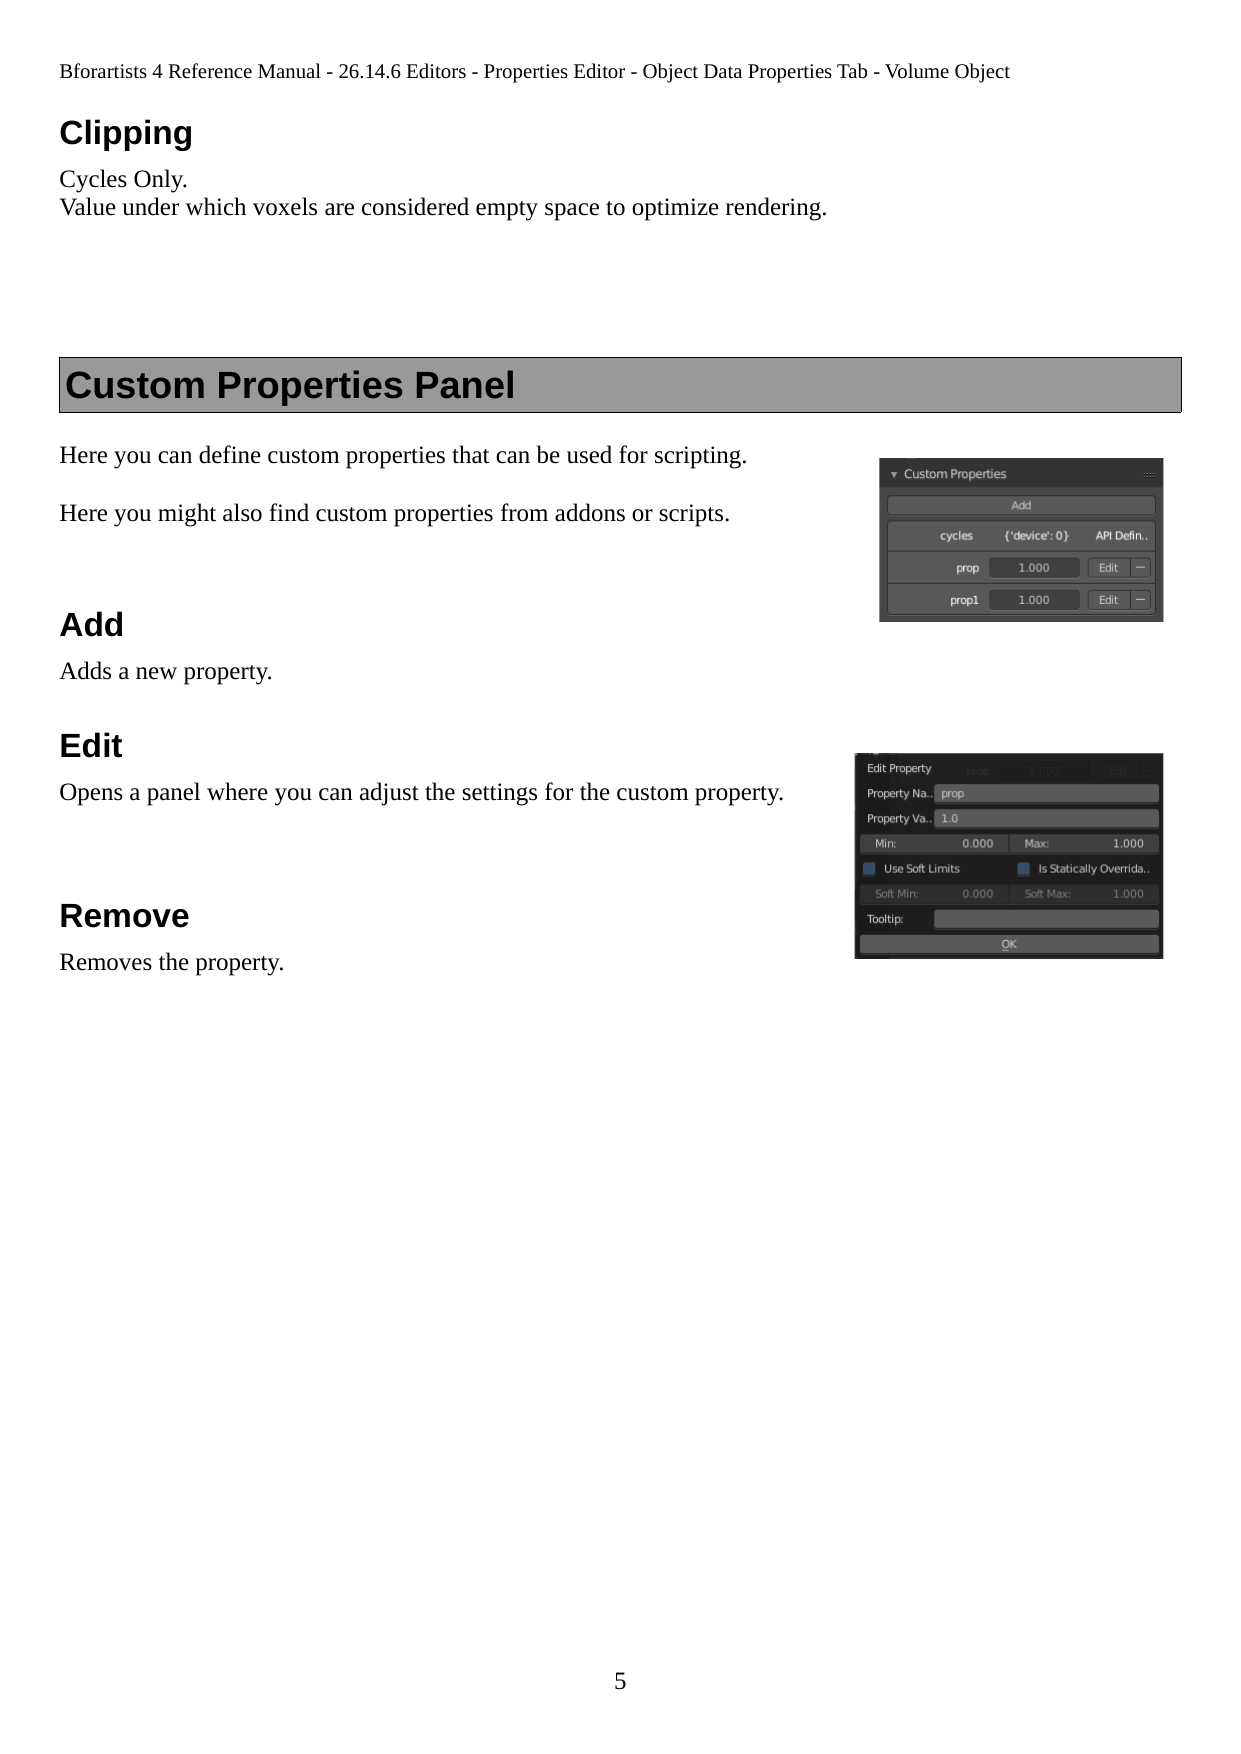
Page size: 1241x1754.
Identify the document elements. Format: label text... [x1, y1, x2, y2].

text Cycles Only. [59, 164, 1181, 192]
subtitle Add [59, 605, 1181, 644]
subtitle Edit [59, 726, 1181, 765]
text Adds a new property. [59, 656, 1181, 685]
text Here you can define custom properties that can be used for scripting. [59, 441, 1181, 469]
table_header Custom Properties Panel [60, 358, 1181, 412]
picture [854, 753, 1164, 959]
text Opens a panel where you can adjust the settings for the custom property. [59, 777, 854, 806]
subtitle [1164, 896, 1181, 935]
subtitle Remove [59, 896, 854, 935]
text Here you might also find custom properties from addons or scripts. [59, 498, 879, 527]
picture [879, 458, 1164, 622]
text Value under which voxels are considered empty space to optimize rendering. [59, 192, 1181, 221]
text Removes the property. [59, 947, 1181, 976]
subtitle Clipping [59, 113, 1181, 151]
